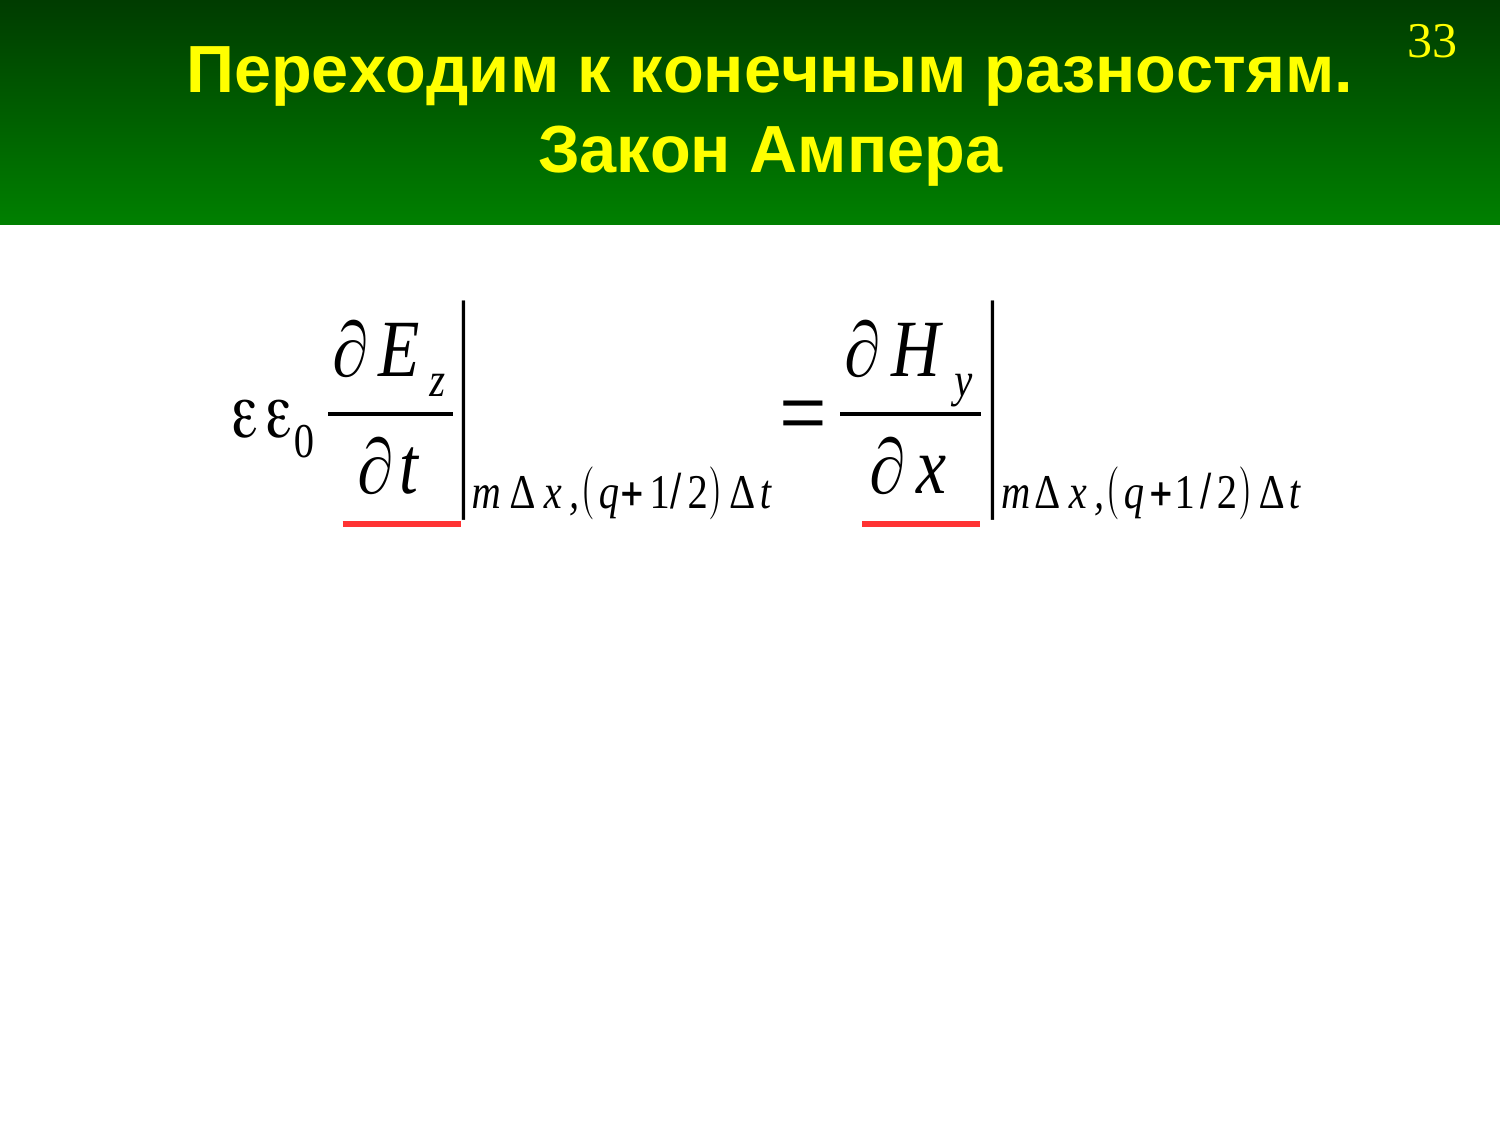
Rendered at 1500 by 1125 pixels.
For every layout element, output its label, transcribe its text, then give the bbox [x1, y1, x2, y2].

chart [209, 295, 1318, 525]
title Переходим к конечным разностям. Закон Ампера [100, 0, 1441, 249]
